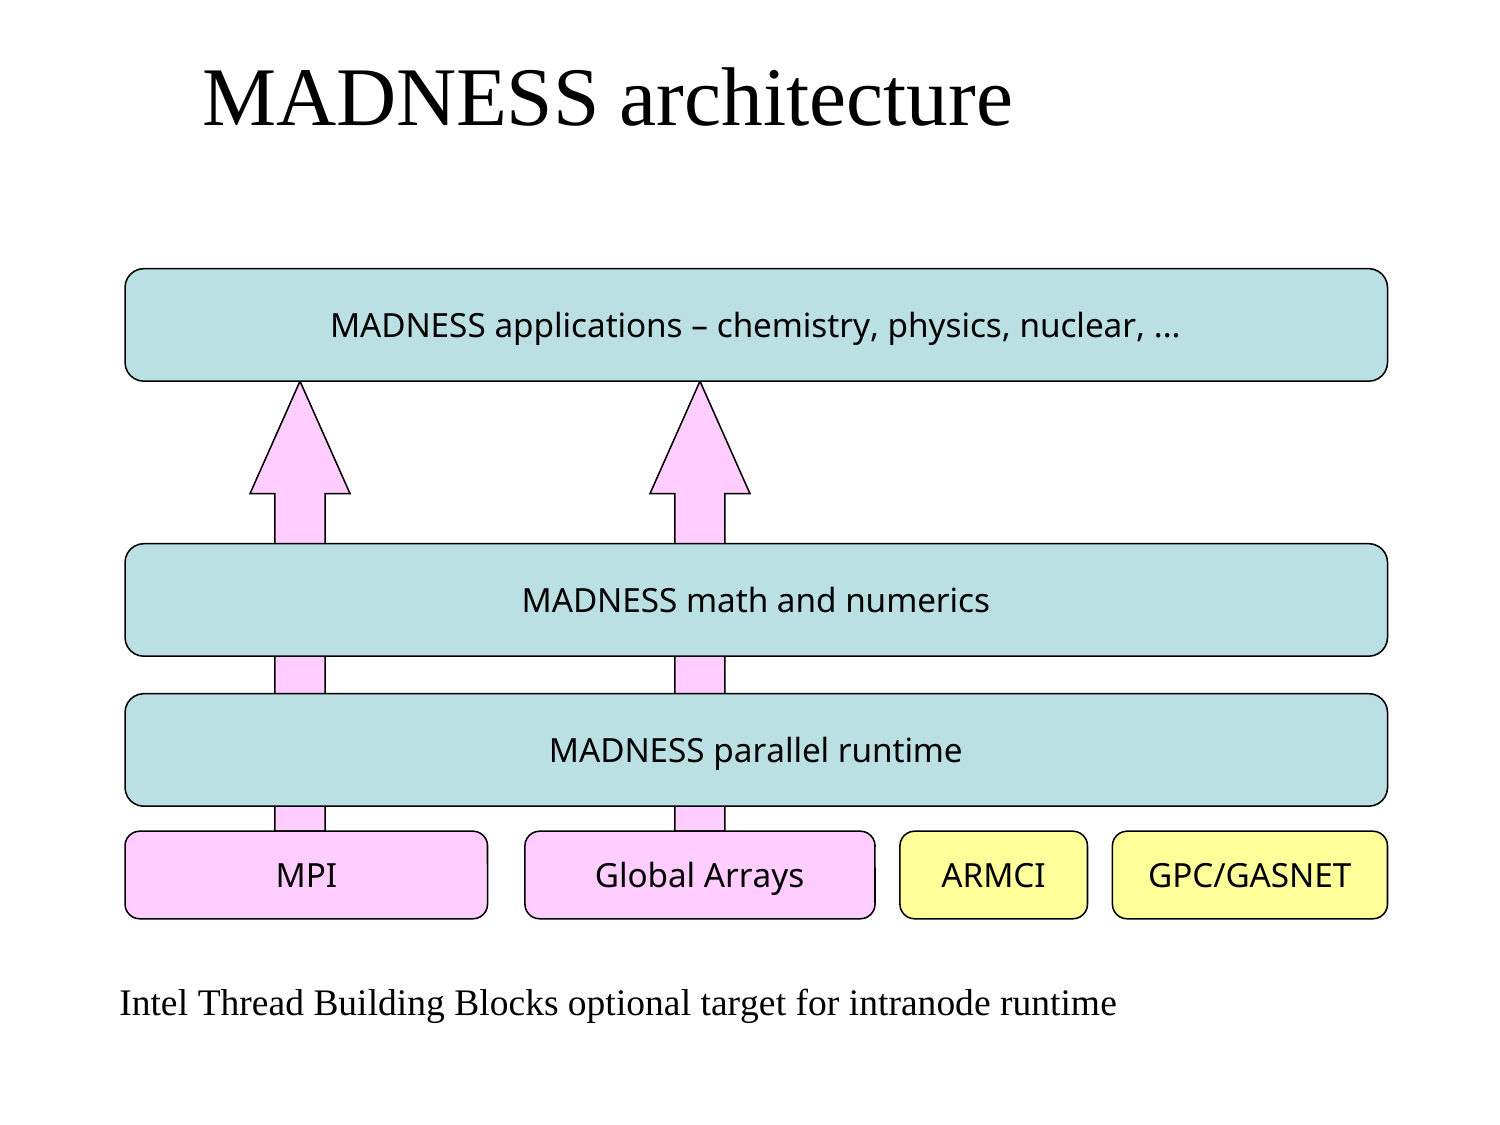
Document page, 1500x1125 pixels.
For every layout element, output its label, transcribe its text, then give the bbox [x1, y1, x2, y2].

text_box [674, 657, 725, 693]
text_box MADNESS applications – chemistry, physics, nuclear, ... [125, 268, 1388, 382]
text_box MADNESS parallel runtime [125, 693, 1388, 807]
text_box Intel Thread Building Blocks optional target for intranode runtime [104, 975, 1134, 1032]
text_box [274, 807, 326, 831]
text_box MADNESS math and numerics [125, 543, 1388, 657]
text_box [249, 382, 351, 543]
text_box [274, 657, 326, 693]
text_box MADNESS architecture [187, 43, 1029, 152]
text_box Global Arrays [524, 831, 876, 919]
text_box ARMCI [899, 831, 1088, 919]
text_box [649, 382, 751, 543]
text_box MPI [125, 831, 488, 919]
text_box GPC/GASNET [1112, 831, 1388, 919]
text_box [674, 807, 725, 831]
